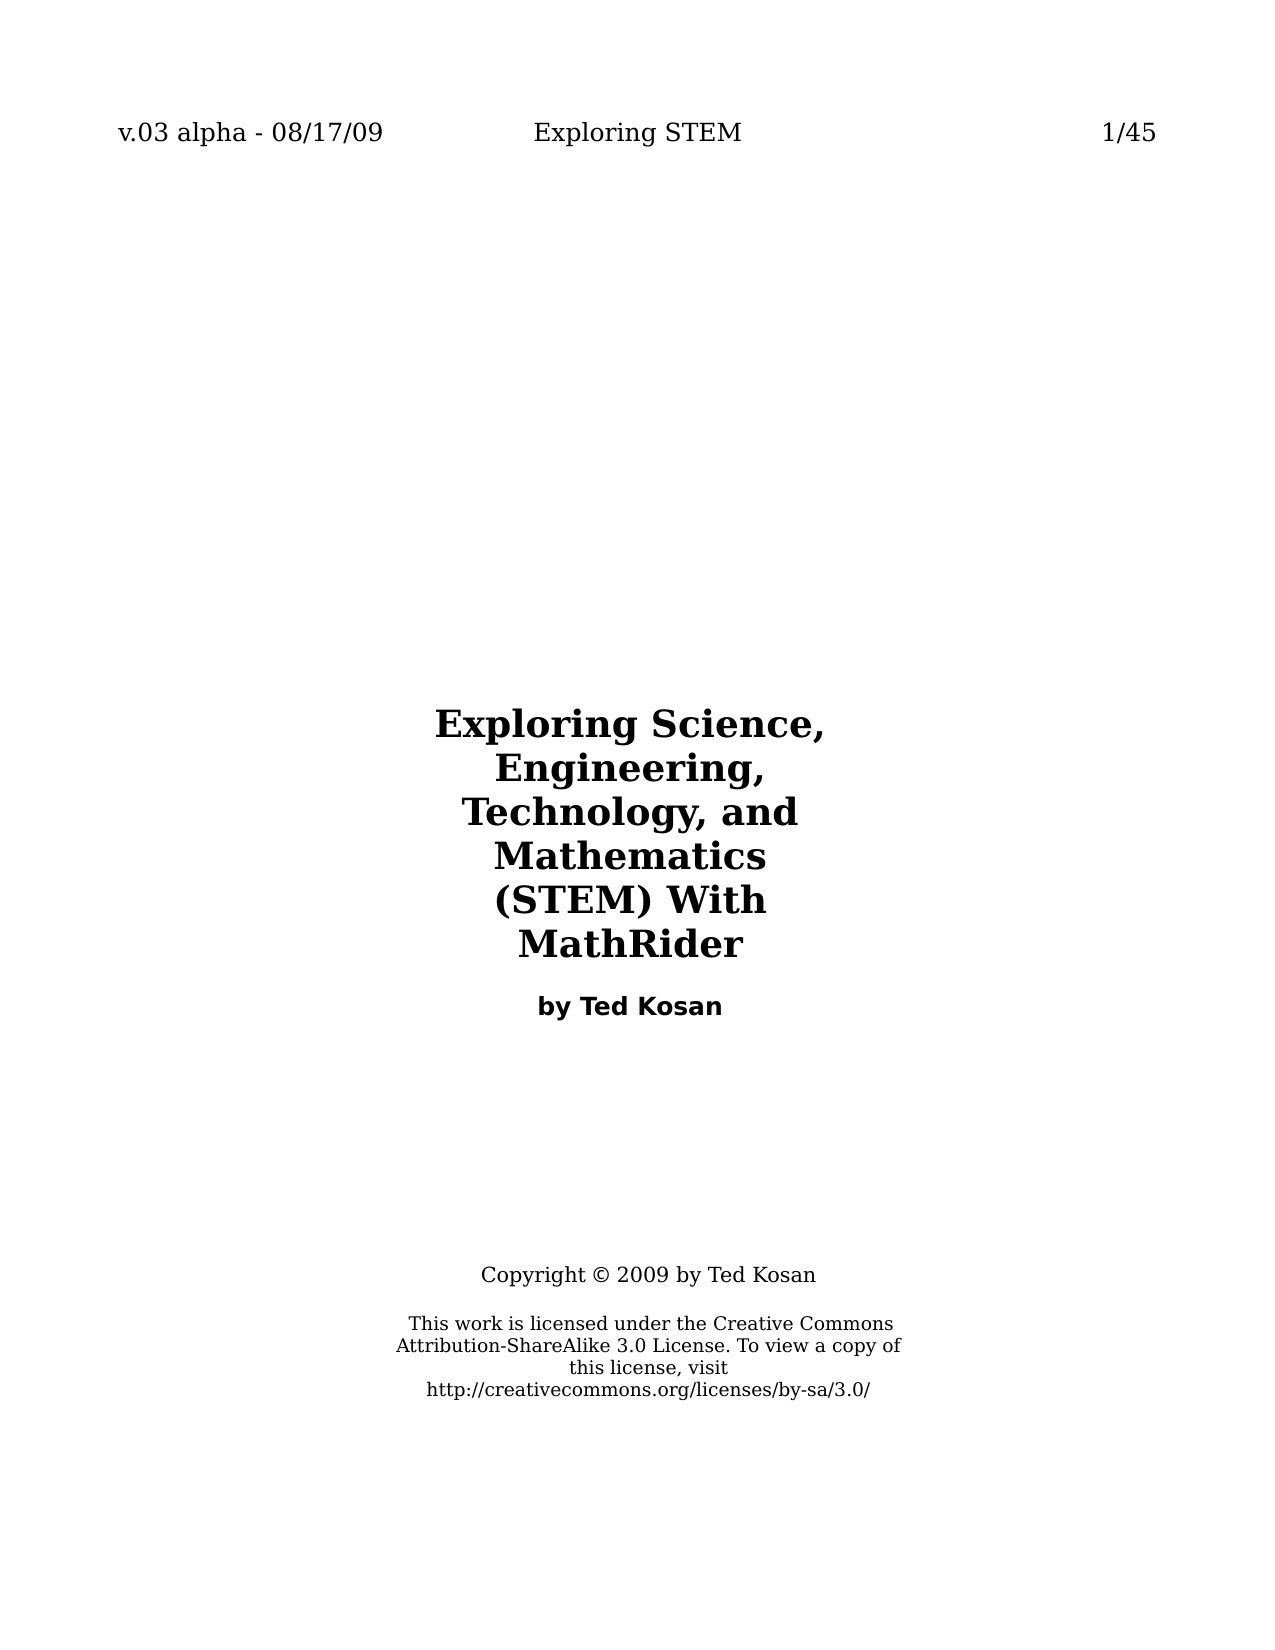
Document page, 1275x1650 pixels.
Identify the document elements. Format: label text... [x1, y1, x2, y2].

text This work is licensed under the Creative Commons Attribution-ShareAlike 3.0 License. To view a copy of this license, visit http://creativecommons.org/licenses/by-sa/3.0/ [382, 1313, 915, 1401]
text by Ted Kosan [427, 992, 832, 1021]
text Exploring Science, Engineering, Technology, and Mathematics (STEM) With MathRider [427, 702, 832, 967]
text Copyright © 2009 by Ted Kosan [382, 1260, 915, 1289]
